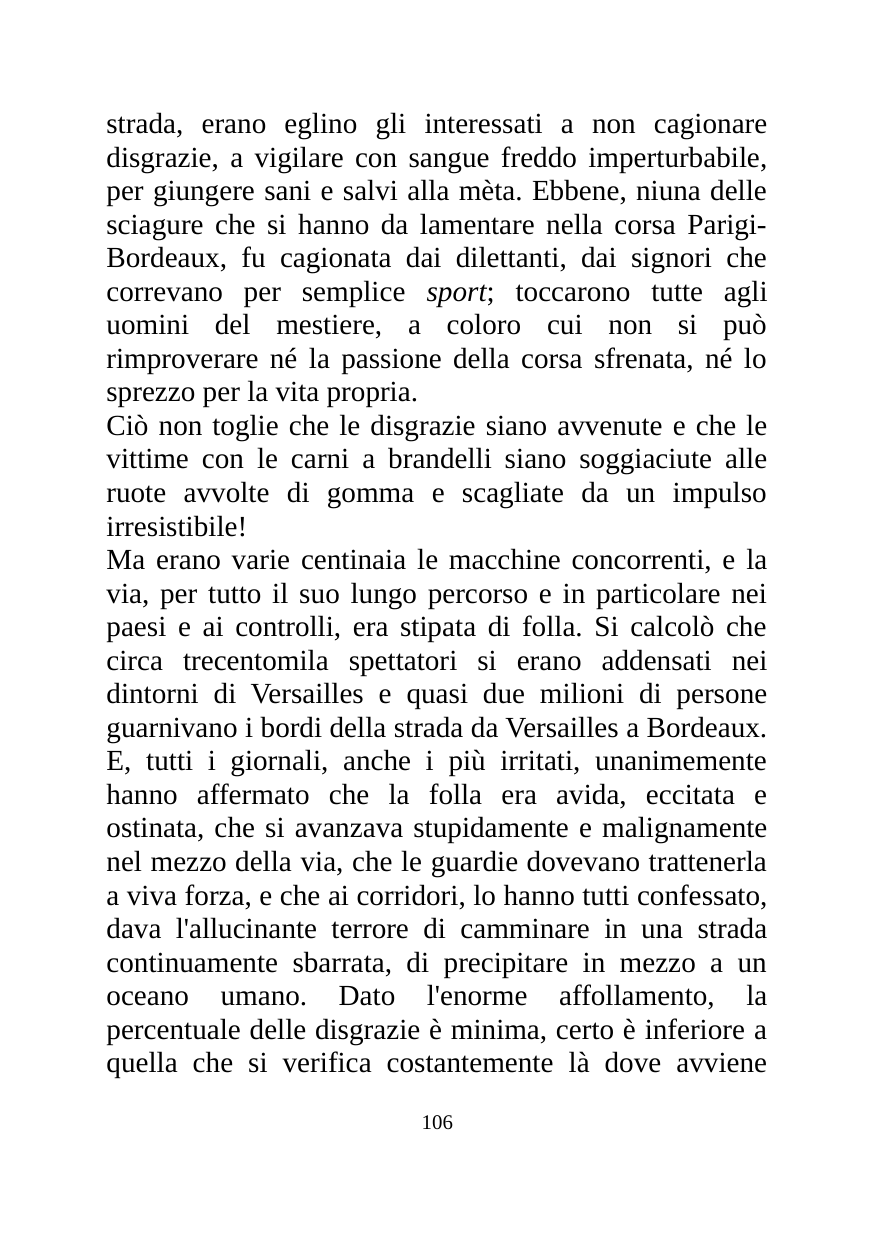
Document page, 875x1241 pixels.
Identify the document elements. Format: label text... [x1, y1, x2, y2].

text Ciò non toglie che le disgrazie siano avvenute e che le vittime con le carni a brandelli siano soggiaciute alle ruote avvolte di gomma e scagliate da un impulso irresistibile! [106, 408, 768, 542]
text Ma erano varie centinaia le macchine concorrenti, e la via, per tutto il suo lungo percorso e in particolare nei paesi e ai controlli, era stipata di folla. Si calcolò che circa trecentomila spettatori si erano addensati nei dintorni di Versailles e quasi due milioni di persone guarnivano i bordi della strada da Versailles a Bordeaux. E, tutti i giornali, anche i più irritati, unanimemente hanno affermato che la folla era avida, eccitata e ostinata, che si avanzava stupidamente e malignamente nel mezzo della via, che le guardie dovevano trattenerla a viva forza, e che ai corridori, lo hanno tutti confessato, dava l'allucinante terrore di camminare in una strada continuamente sbarrata, di precipitare in mezzo a un oceano umano. Dato l'enorme affollamento, la percentuale delle disgrazie è minima, certo è inferiore a quella che si verifica costantemente là dove avviene [106, 542, 768, 1079]
text strada, erano eglino gli interessati a non cagionare disgrazie, a vigilare con sangue freddo imperturbabile, per giungere sani e salvi alla mèta. Ebbene, niuna delle sciagure che si hanno da lamentare nella corsa Parigi-Bordeaux, fu cagionata dai dilettanti, dai signori che correvano per semplice sport; toccarono tutte agli uomini del mestiere, a coloro cui non si può rimproverare né la passione della corsa sfrenata, né lo sprezzo per la vita propria. [106, 106, 768, 408]
